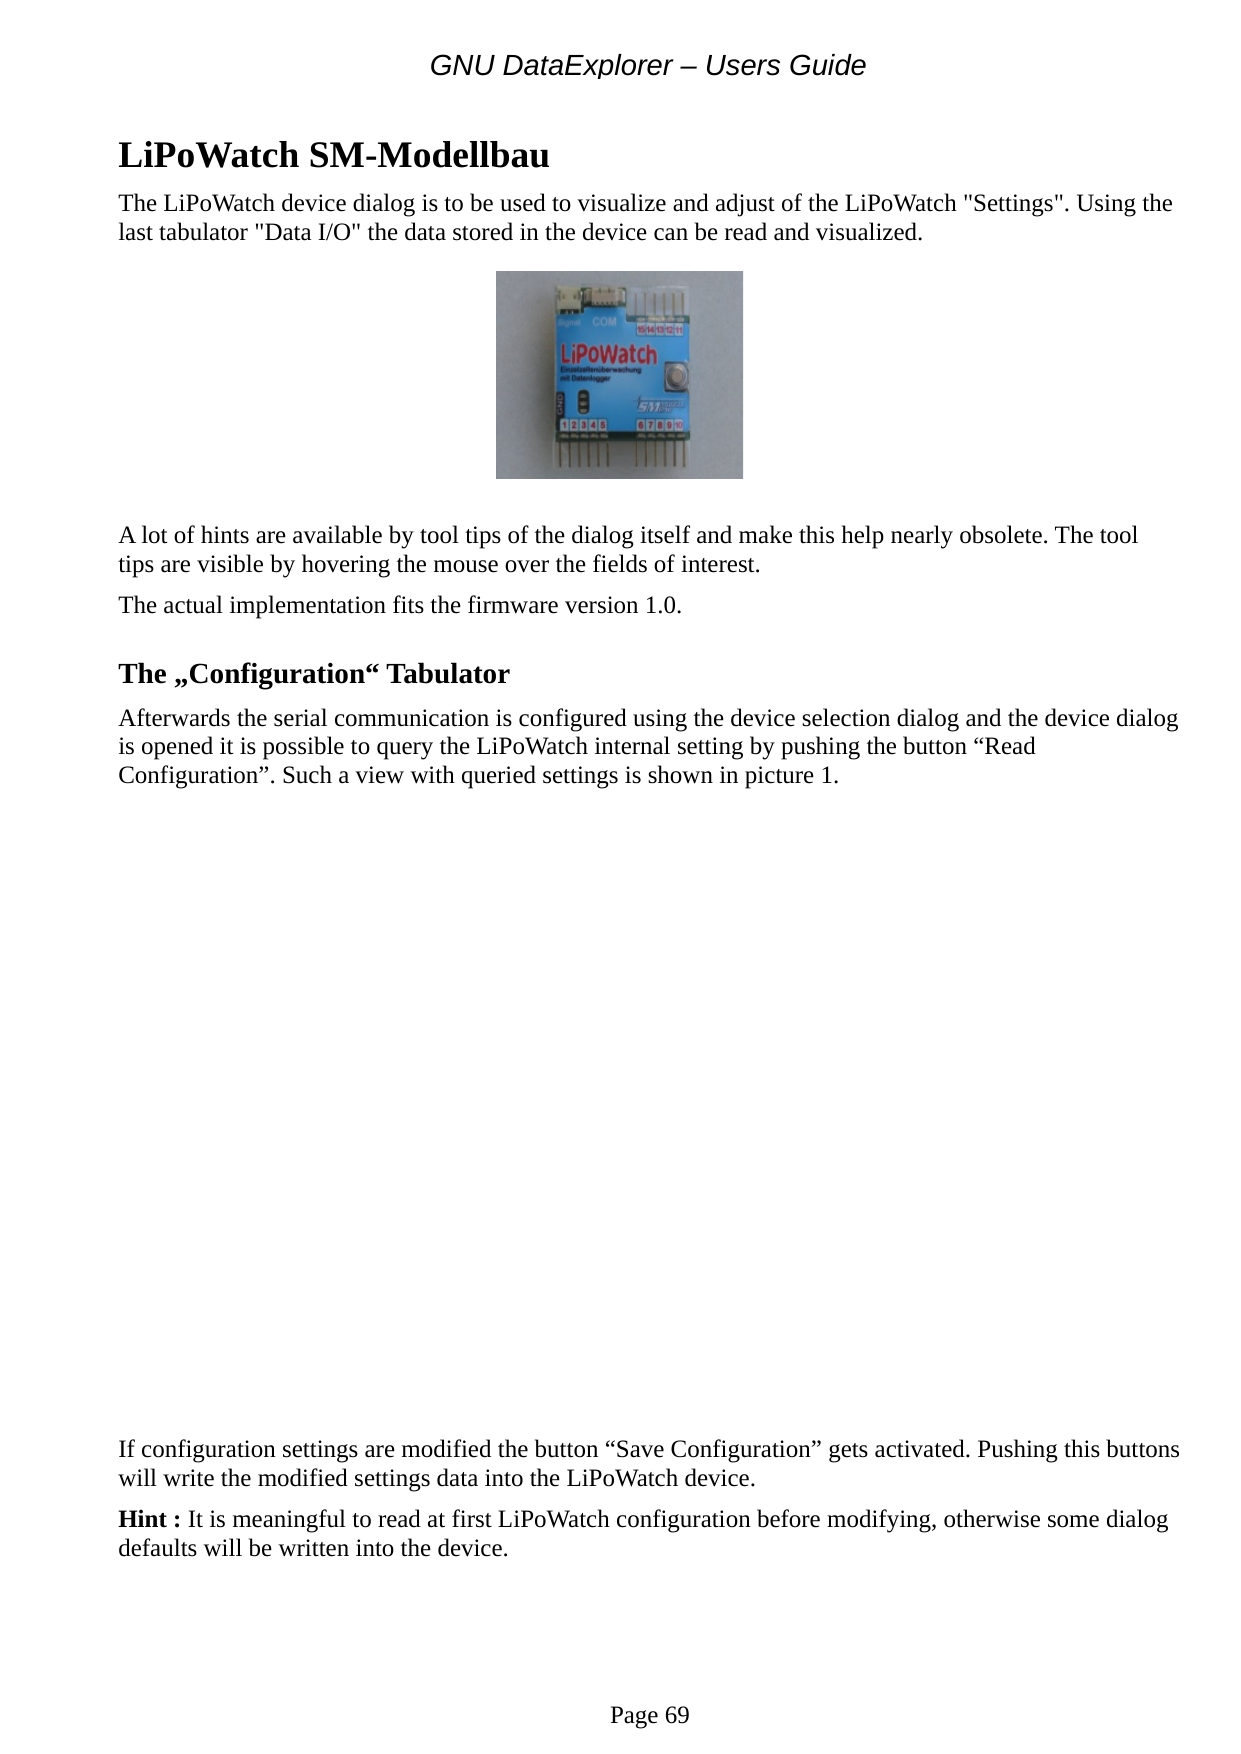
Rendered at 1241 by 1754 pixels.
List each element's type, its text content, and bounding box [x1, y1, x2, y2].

text The LiPoWatch device dialog is to be used to visualize and adjust of the LiPoWatch "Settings". Using the last tabulator "Data I/O" the data stored in the device can be read and visualized. [118, 188, 1181, 246]
text If configuration settings are modified the button “Save Configuration” gets activated. Pushing this buttons will write the modified settings data into the LiPoWatch device. [118, 1434, 1181, 1492]
text Hint : It is meaningful to read at first LiPoWatch configuration before modifying, otherwise some dialog defaults will be written into the device. [118, 1504, 1181, 1562]
subtitle LiPoWatch SM-Modellbau [118, 133, 1181, 176]
picture [496, 271, 744, 479]
text A lot of hints are available by tool tips of the dialog itself and make this help nearly obsolete. The tool tips are visible by hovering the mouse over the fields of interest. [118, 520, 1181, 578]
text The actual implementation fits the firmware version 1.0. [118, 590, 1181, 619]
subtitle The „Configuration“ Tabulator [118, 657, 1181, 690]
text Afterwards the serial communication is configured using the device selection dialog and the device dialog is opened it is possible to query the LiPoWatch internal setting by pushing the button “Read Configuration”. Such a view with queried settings is shown in picture 1. [118, 703, 1181, 789]
